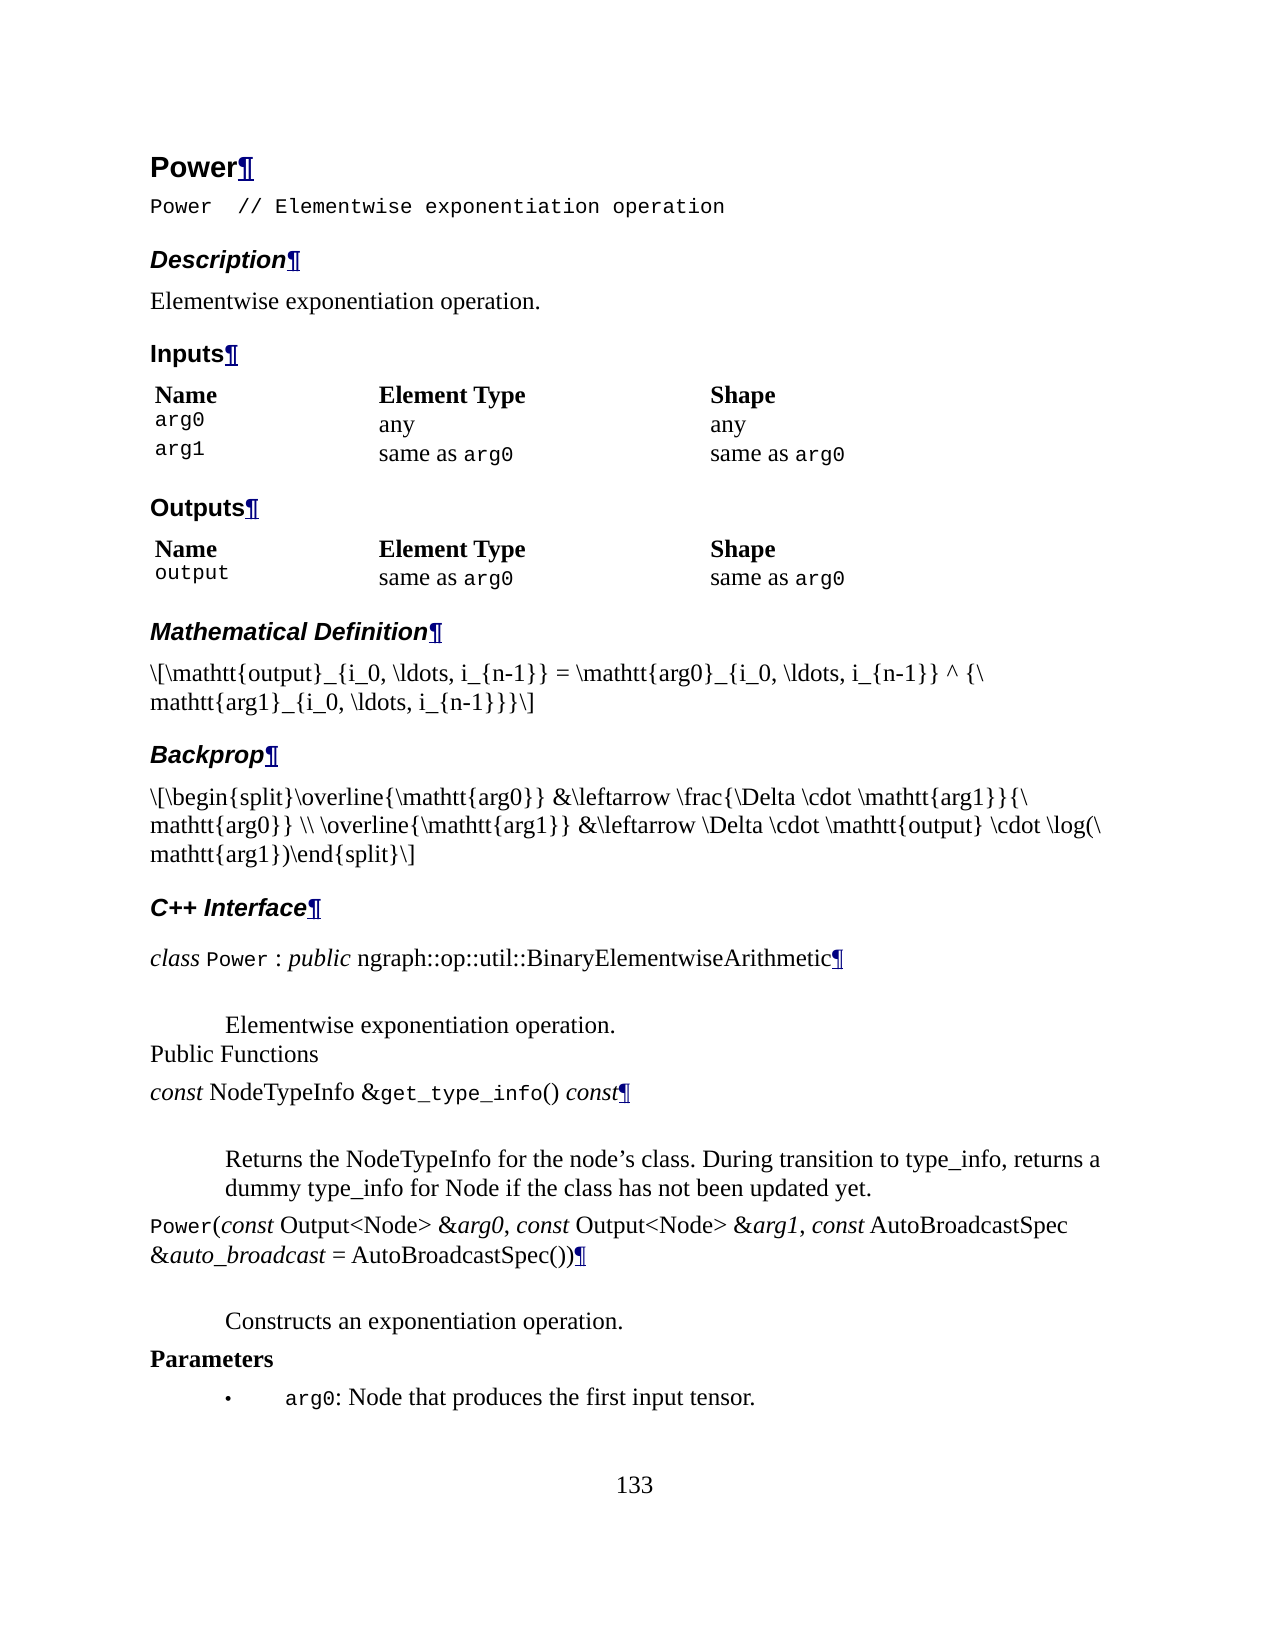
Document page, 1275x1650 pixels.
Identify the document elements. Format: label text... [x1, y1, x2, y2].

table_cell same as arg0 [706, 438, 1125, 468]
text const NodeTypeInfo &get_type_info() const¶ [150, 1077, 1125, 1135]
subtitle Power¶ [150, 150, 1125, 183]
table_cell arg0 [150, 409, 374, 438]
table_header Element Type [374, 534, 706, 562]
text Elementwise exponentiation operation. [225, 1010, 1125, 1039]
text Power // Elementwise exponentiation operation [150, 196, 1125, 220]
text Returns the NodeTypeInfo for the node’s class. During transition to type_info, returns a dummy type_info for Node if the class has not been updated yet. [225, 1144, 1125, 1201]
text Power(const Output<Node> &arg0, const Output<Node> &arg1, const AutoBroadcastSpec &auto_broadcast = AutoBroadcastSpec())¶ [150, 1210, 1125, 1297]
list arg0: Node that produces the first input tensor. [225, 1382, 1125, 1411]
table_cell same as arg0 [374, 563, 706, 592]
table_cell same as arg0 [374, 438, 706, 468]
text Public Functions [150, 1039, 1125, 1068]
subtitle Mathematical Definition¶ [150, 617, 1125, 646]
text Elementwise exponentiation operation. [150, 286, 1125, 314]
table_header Shape [706, 534, 1125, 562]
text class Power : public ngraph::op::util::BinaryElementwiseArithmetic¶ [150, 943, 1125, 1001]
subtitle Outputs¶ [150, 493, 1125, 521]
table_header Name [150, 381, 374, 409]
table_cell arg1 [150, 438, 374, 468]
table_header Name [150, 534, 374, 562]
subtitle Inputs¶ [150, 339, 1125, 368]
text Parameters [150, 1344, 1125, 1373]
text Constructs an exponentiation operation. [225, 1306, 1125, 1335]
table_cell any [374, 409, 706, 438]
subtitle Backprop¶ [150, 741, 1125, 769]
text \[\begin{split}\overline{\mathtt{arg0}} &\leftarrow \frac{\Delta \cdot \mathtt{arg1}}{\mathtt{arg0}} \\ \overline{\mathtt{arg1}} &\leftarrow \Delta \cdot \mathtt{output} \cdot \log(\mathtt{arg1})\end{split}\] [150, 782, 1125, 868]
table_cell output [150, 563, 374, 592]
text \[\mathtt{output}_{i_0, \ldots, i_{n-1}} = \mathtt{arg0}_{i_0, \ldots, i_{n-1}} ^ {\mathtt{arg1}_{i_0, \ldots, i_{n-1}}}\] [150, 658, 1125, 716]
subtitle Description¶ [150, 245, 1125, 273]
table_cell any [706, 409, 1125, 438]
table_cell same as arg0 [706, 563, 1125, 592]
table_header Element Type [374, 381, 706, 409]
table_header Shape [706, 381, 1125, 409]
subtitle C++ Interface¶ [150, 893, 1125, 921]
